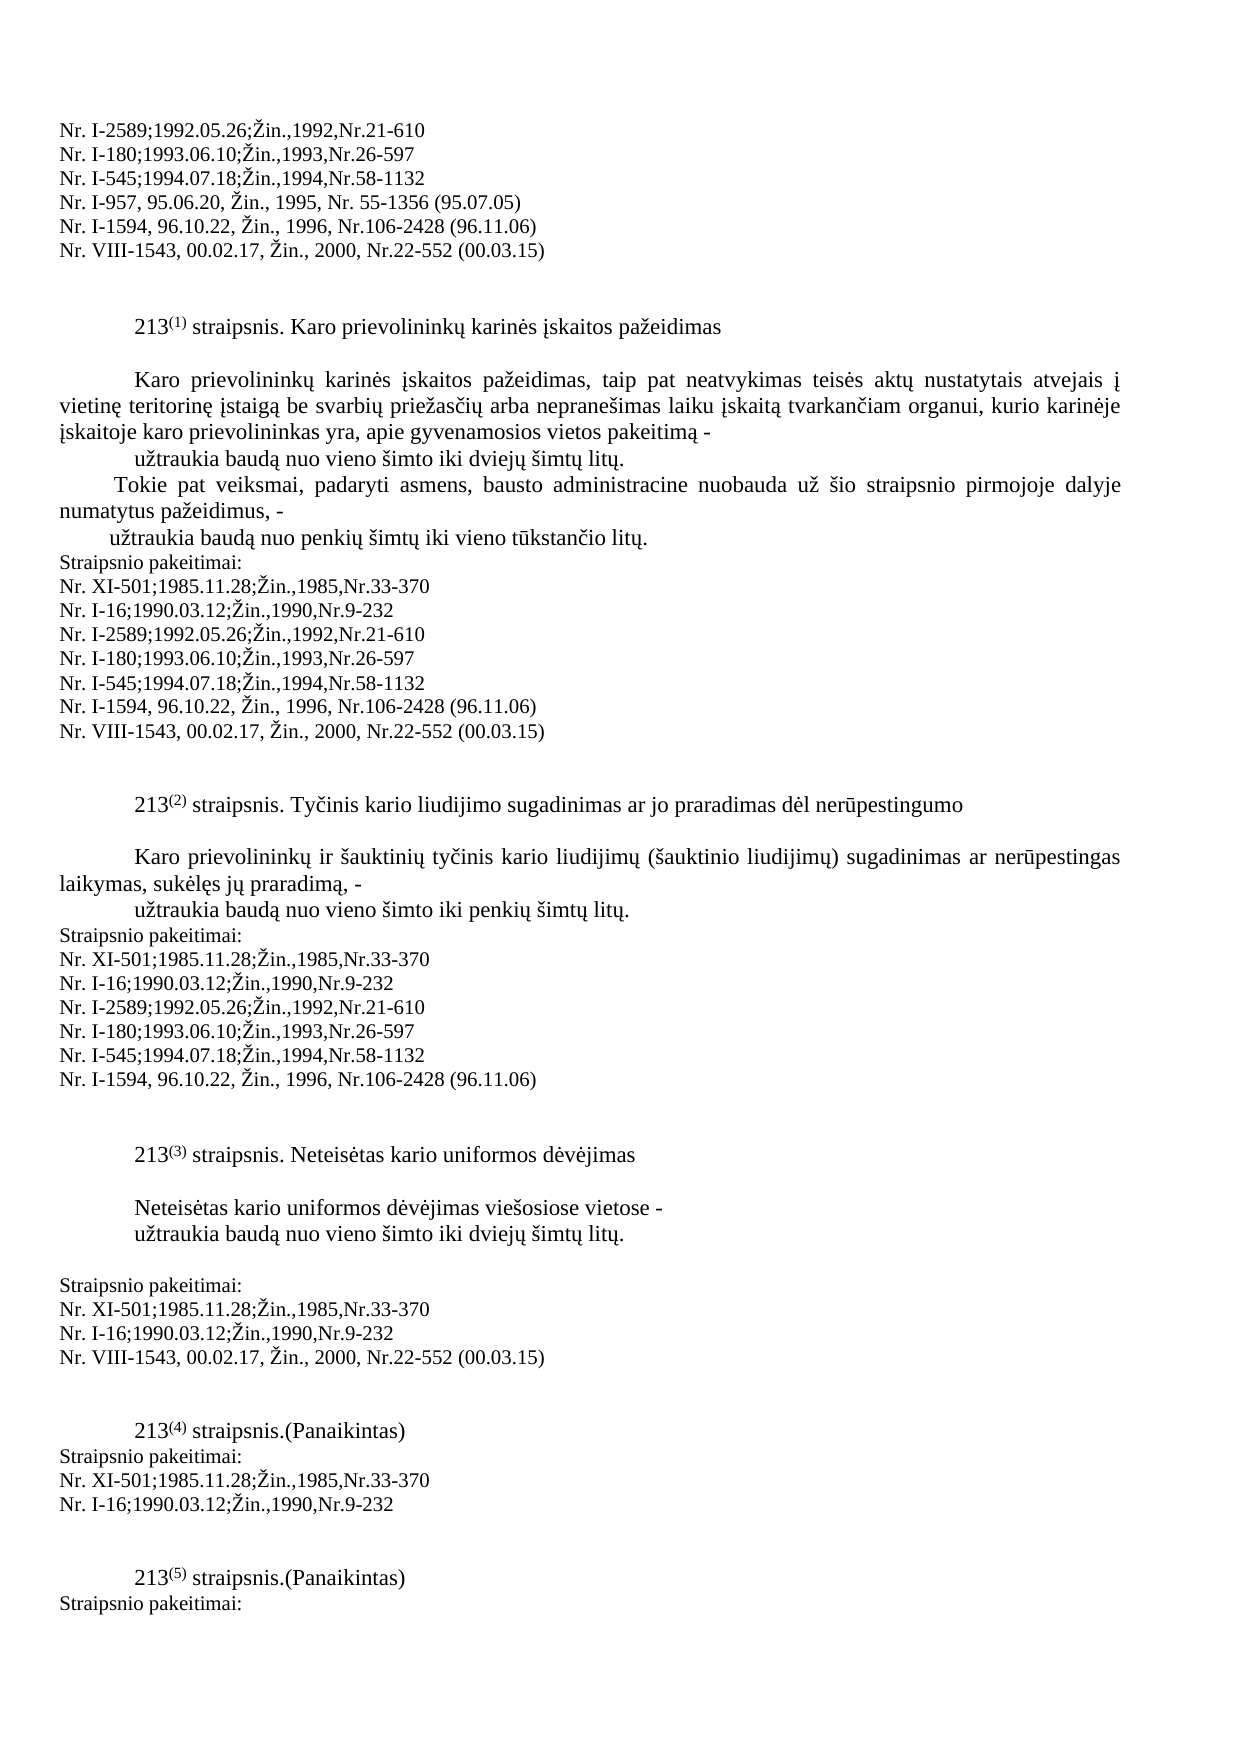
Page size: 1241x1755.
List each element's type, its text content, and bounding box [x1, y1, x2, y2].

text Nr. I-2589;1992.05.26;Žin.,1992,Nr.21-610 [59, 622, 1122, 646]
text 213(5) straipsnis.(Panaikintas) [59, 1564, 1122, 1591]
text Nr. I-180;1993.06.10;Žin.,1993,Nr.26-597 [59, 142, 1122, 166]
text Nr. XI-501;1985.11.28;Žin.,1985,Nr.33-370 [59, 1297, 1122, 1321]
text Tokie pat veiksmai, padaryti asmens, bausto administracine nuobauda už šio straipsnio pirmojoje dalyje numatytus pažeidimus, - [59, 471, 1122, 524]
text Straipsnio pakeitimai: [59, 922, 1122, 947]
text Nr. I-957, 95.06.20, Žin., 1995, Nr. 55-1356 (95.07.05) [59, 190, 1122, 214]
text Nr. XI-501;1985.11.28;Žin.,1985,Nr.33-370 [59, 1468, 1122, 1492]
text 213(3) straipsnis. Neteisėtas kario uniformos dėvėjimas [59, 1141, 1122, 1168]
text Nr. I-16;1990.03.12;Žin.,1990,Nr.9-232 [59, 971, 1122, 995]
text Nr. I-1594, 96.10.22, Žin., 1996, Nr.106-2428 (96.11.06) [59, 214, 1122, 238]
text Nr. I-16;1990.03.12;Žin.,1990,Nr.9-232 [59, 1492, 1122, 1516]
text Nr. I-1594, 96.10.22, Žin., 1996, Nr.106-2428 (96.11.06) [59, 1067, 1122, 1091]
text užtraukia baudą nuo penkių šimtų iki vieno tūkstančio litų. [59, 524, 1122, 550]
text Nr. VIII-1543, 00.02.17, Žin., 2000, Nr.22-552 (00.03.15) [59, 718, 1122, 743]
text Nr. I-16;1990.03.12;Žin.,1990,Nr.9-232 [59, 598, 1122, 622]
text Nr. XI-501;1985.11.28;Žin.,1985,Nr.33-370 [59, 574, 1122, 598]
text Nr. VIII-1543, 00.02.17, Žin., 2000, Nr.22-552 (00.03.15) [59, 238, 1122, 262]
text 213(4) straipsnis.(Panaikintas) [59, 1417, 1122, 1444]
text Nr. I-180;1993.06.10;Žin.,1993,Nr.26-597 [59, 1019, 1122, 1043]
text Straipsnio pakeitimai: [59, 1444, 1122, 1468]
text Nr. I-1594, 96.10.22, Žin., 1996, Nr.106-2428 (96.11.06) [59, 694, 1122, 718]
text užtraukia baudą nuo vieno šimto iki dviejų šimtų litų. [59, 445, 1122, 471]
text Nr. I-16;1990.03.12;Žin.,1990,Nr.9-232 [59, 1321, 1122, 1345]
text Nr. I-545;1994.07.18;Žin.,1994,Nr.58-1132 [59, 166, 1122, 190]
text Straipsnio pakeitimai: [59, 1591, 1122, 1614]
text Nr. VIII-1543, 00.02.17, Žin., 2000, Nr.22-552 (00.03.15) [59, 1345, 1122, 1369]
text užtraukia baudą nuo vieno šimto iki dviejų šimtų litų. [59, 1220, 1122, 1247]
text Nr. I-2589;1992.05.26;Žin.,1992,Nr.21-610 [59, 118, 1122, 142]
text Nr. XI-501;1985.11.28;Žin.,1985,Nr.33-370 [59, 947, 1122, 971]
text Nr. I-2589;1992.05.26;Žin.,1992,Nr.21-610 [59, 995, 1122, 1019]
text užtraukia baudą nuo vieno šimto iki penkių šimtų litų. [59, 896, 1122, 922]
text 213(2) straipsnis. Tyčinis kario liudijimo sugadinimas ar jo praradimas dėl nerūpestingumo [59, 791, 1122, 817]
text Straipsnio pakeitimai: [59, 550, 1122, 574]
text Nr. I-545;1994.07.18;Žin.,1994,Nr.58-1132 [59, 670, 1122, 694]
text Nr. I-180;1993.06.10;Žin.,1993,Nr.26-597 [59, 646, 1122, 670]
text 213(1) straipsnis. Karo prievolininkų karinės įskaitos pažeidimas [59, 313, 1122, 339]
text Nr. I-545;1994.07.18;Žin.,1994,Nr.58-1132 [59, 1043, 1122, 1067]
text Karo prievolininkų karinės įskaitos pažeidimas, taip pat neatvykimas teisės aktų nustatytais atvejais į vietinę teritorinę įstaigą be svarbių priežasčių arba nepranešimas laiku įskaitą tvarkančiam organui, kurio karinėje įskaitoje karo prievolininkas yra, apie gyvenamosios vietos pakeitimą - [59, 366, 1122, 445]
text Neteisėtas kario uniformos dėvėjimas viešosiose vietose - [59, 1194, 1122, 1220]
text Karo prievolininkų ir šauktinių tyčinis kario liudijimų (šauktinio liudijimų) sugadinimas ar nerūpestingas laikymas, sukėlęs jų praradimą, - [59, 843, 1122, 896]
text Straipsnio pakeitimai: [59, 1273, 1122, 1297]
